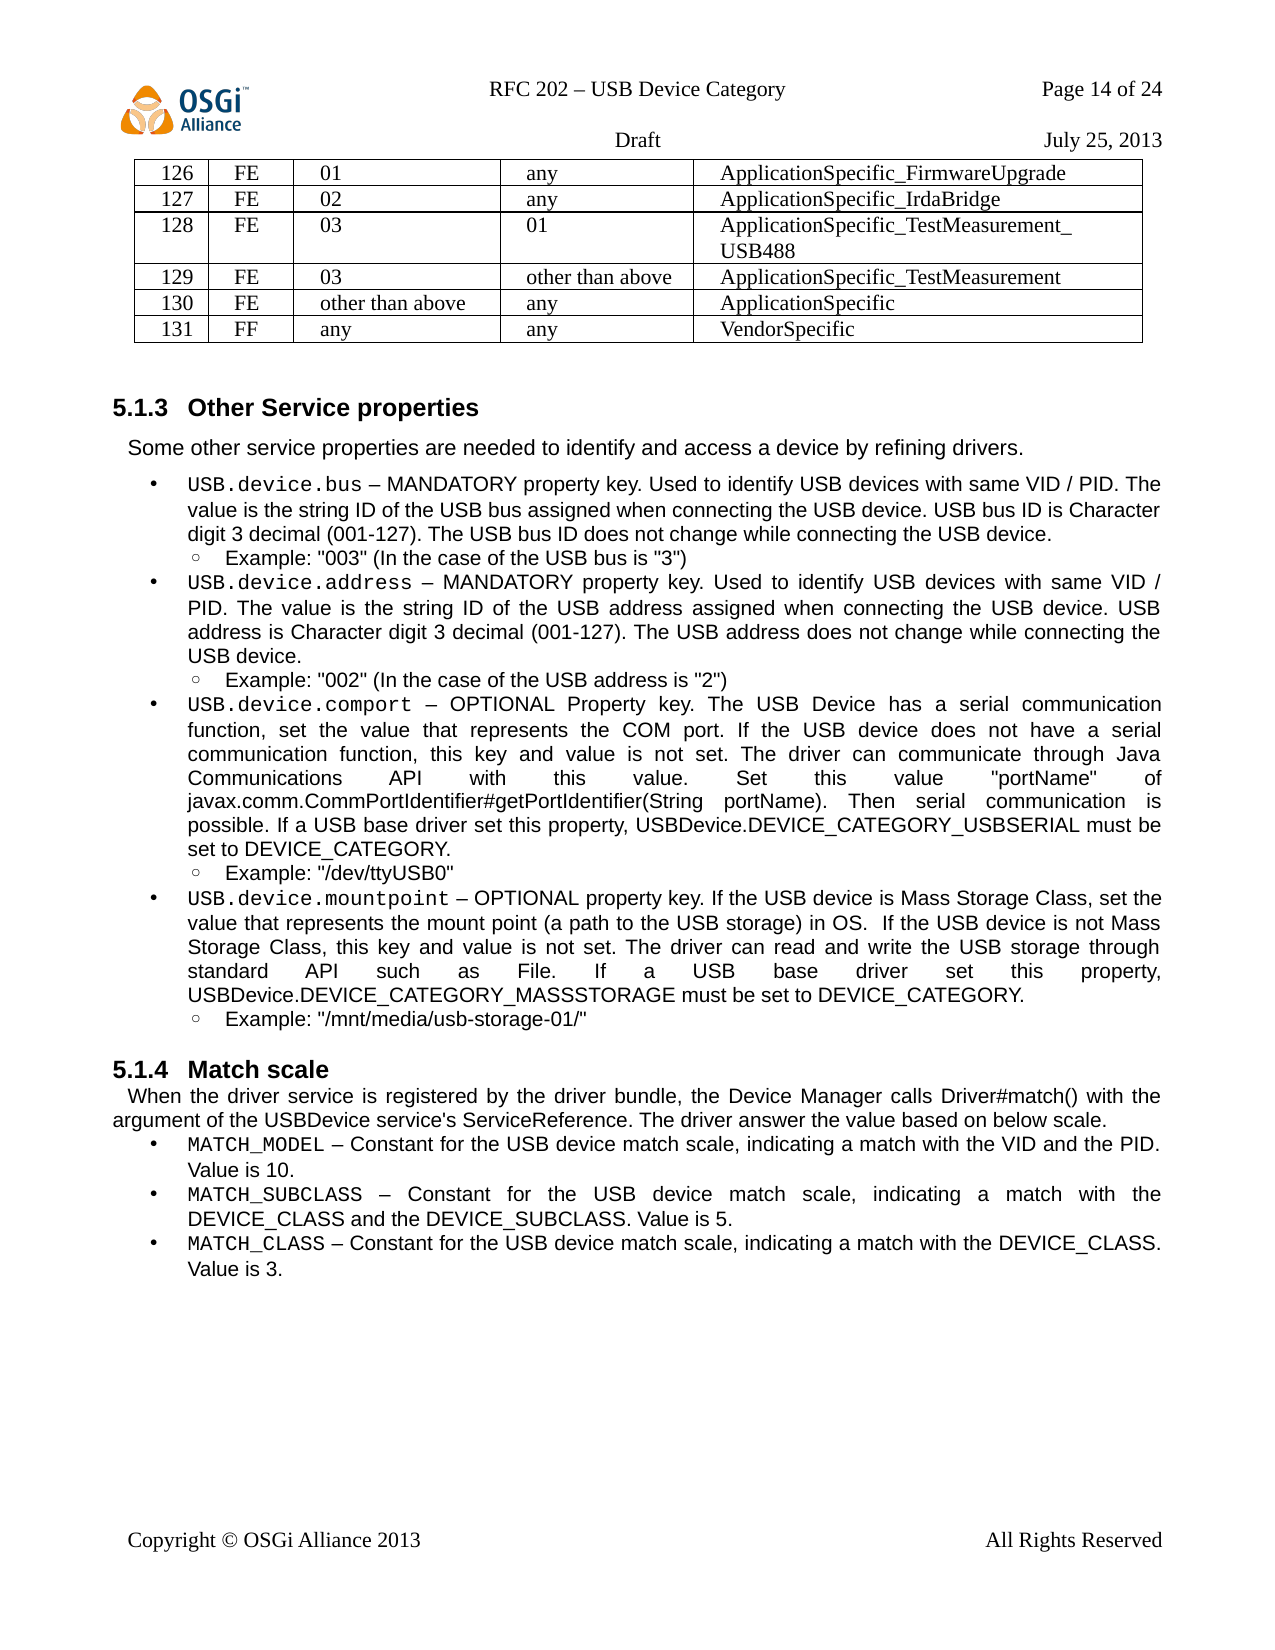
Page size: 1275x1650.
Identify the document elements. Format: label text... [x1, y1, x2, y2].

table_cell 03 [294, 264, 500, 289]
table_cell 130 [135, 290, 208, 315]
table_cell any [501, 186, 693, 211]
table_cell any [501, 290, 693, 315]
table_cell 02 [294, 186, 500, 211]
table_cell FE [209, 290, 293, 315]
table_cell FF [209, 316, 293, 342]
list Example: "/mnt/media/usb-storage-01/" [187, 1007, 1162, 1031]
table_cell 01 [294, 160, 500, 185]
list USB.device.comport – OPTIONAL Property key. The USB Device has a serial communication function, set the value that represents the COM port. If the USB device does not have a serial communication function, this key and value is not set. The driver can communicate through Java Communications API with this value. Set this value "portName" of javax.comm.CommPortIdentifier#getPortIdentifier(String portName). Then serial communication is possible. If a USB base driver set this property, USBDevice.DEVICE_CATEGORY_USBSERIAL must be set to DEVICE_CATEGORY. [150, 692, 1162, 861]
table_cell other than above [501, 264, 693, 289]
table_cell ApplicationSpecific [694, 290, 1142, 315]
table_cell any [501, 160, 693, 185]
list MATCH_MODEL – Constant for the USB device match scale, indicating a match with the VID and the PID. Value is 10. [150, 1132, 1162, 1181]
list USB.device.address – MANDATORY property key. Used to identify USB devices with same VID / PID. The value is the string ID of the USB address assigned when connecting the USB device. USB address is Character digit 3 decimal (001-127). The USB address does not change while connecting the USB device. [150, 570, 1162, 668]
table_cell VendorSpecific [694, 316, 1142, 342]
list Example: "002" (In the case of the USB address is "2") [187, 668, 1162, 692]
list MATCH_CLASS – Constant for the USB device match scale, indicating a match with the DEVICE_CLASS. Value is 3. [150, 1231, 1162, 1281]
table_cell 126 [135, 160, 208, 185]
text When the driver service is registered by the driver bundle, the Device Manager calls Driver#match() with the argument of the USBDevice service's ServiceReference. The driver answer the value based on below scale. [112, 1084, 1162, 1132]
subtitle Other Service properties [112, 393, 1162, 422]
table_cell other than above [294, 290, 500, 315]
table_cell 129 [135, 264, 208, 289]
list Example: "003" (In the case of the USB bus is "3") [187, 546, 1162, 570]
table_cell FE [209, 213, 293, 263]
table_cell 127 [135, 186, 208, 211]
table_cell 131 [135, 316, 208, 342]
table_cell ApplicationSpecific_TestMeasurement [694, 264, 1142, 289]
table_cell FE [209, 186, 293, 211]
table_cell 01 [501, 213, 693, 263]
picture [113, 78, 257, 142]
list USB.device.mountpoint – OPTIONAL property key. If the USB device is Mass Storage Class, set the value that represents the mount point (a path to the USB storage) in OS. If the USB device is not Mass Storage Class, this key and value is not set. The driver can read and write the USB storage through standard API such as File. If a USB base driver set this property, USBDevice.DEVICE_CATEGORY_MASSSTORAGE must be set to DEVICE_CATEGORY. [150, 885, 1162, 1007]
table_cell ApplicationSpecific_TestMeasurement_ USB488 [694, 213, 1142, 263]
subtitle Match scale [112, 1055, 1162, 1084]
list USB.device.bus – MANDATORY property key. Used to identify USB devices with same VID / PID. The value is the string ID of the USB bus assigned when connecting the USB device. USB bus ID is Character digit 3 decimal (001-127). The USB bus ID does not change while connecting the USB device. [150, 472, 1162, 546]
text Some other service properties are needed to identify and access a device by refining drivers. [112, 434, 1162, 459]
list Example: "/dev/ttyUSB0" [187, 861, 1162, 885]
table_cell any [501, 316, 693, 342]
table_cell any [294, 316, 500, 342]
table_cell FE [209, 160, 293, 185]
table_cell 03 [294, 213, 500, 263]
table_cell FE [209, 264, 293, 289]
table_cell ApplicationSpecific_IrdaBridge [694, 186, 1142, 211]
table_cell ApplicationSpecific_FirmwareUpgrade [694, 160, 1142, 185]
list MATCH_SUBCLASS – Constant for the USB device match scale, indicating a match with the DEVICE_CLASS and the DEVICE_SUBCLASS. Value is 5. [150, 1181, 1162, 1231]
table_cell 128 [135, 213, 208, 263]
